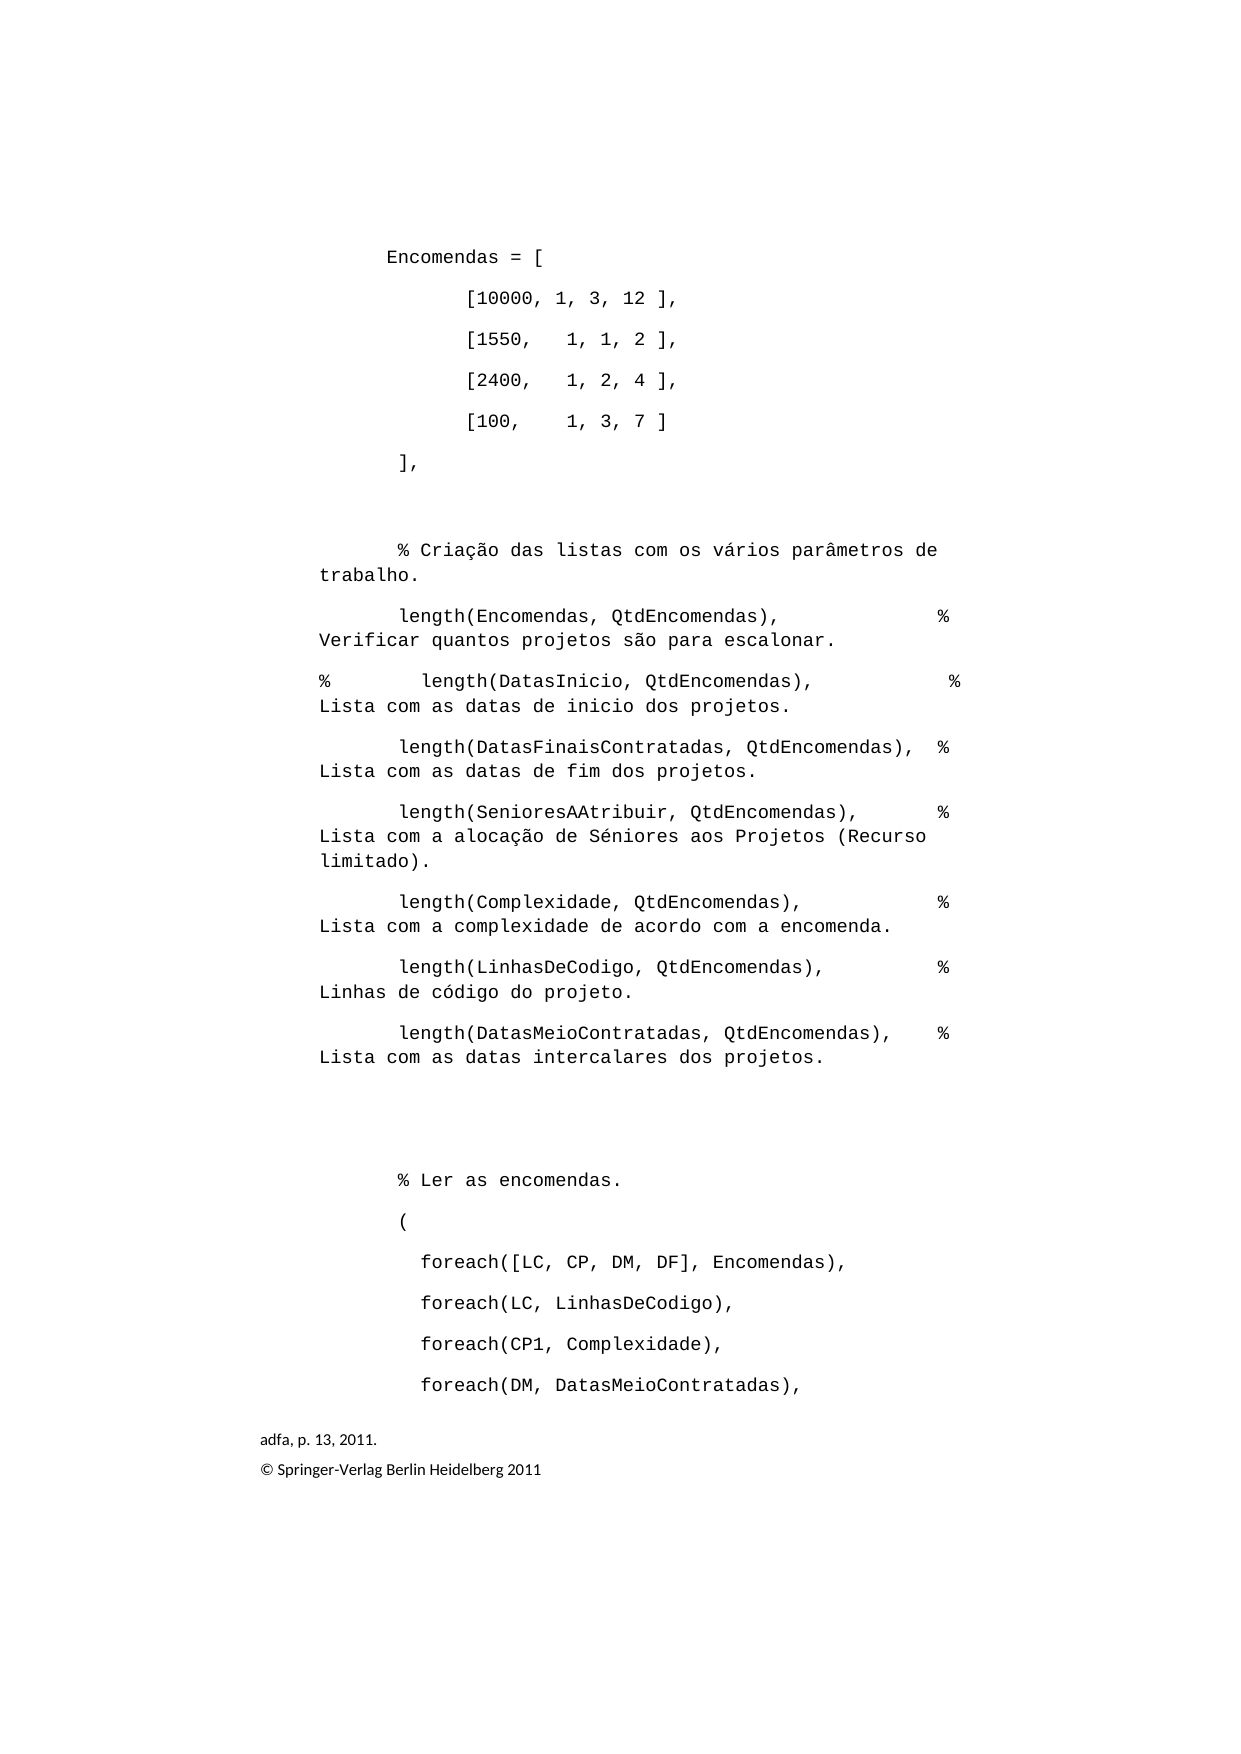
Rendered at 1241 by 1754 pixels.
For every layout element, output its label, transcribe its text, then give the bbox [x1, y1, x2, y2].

text foreach(LC, LinhasDeCodigo), [319, 1294, 980, 1315]
text foreach([LC, CP, DM, DF], Encomendas), [319, 1253, 980, 1274]
text length(Encomendas, QtdEncomendas), % Verificar quantos projetos são para escalonar. [319, 607, 980, 652]
text % Criação das listas com os vários parâmetros de trabalho. [319, 541, 980, 587]
text length(DatasMeioContratadas, QtdEncomendas), % Lista com as datas intercalares dos projetos. [319, 1023, 980, 1069]
text % length(DatasInicio, QtdEncomendas), % Lista com as datas de inicio dos projetos. [319, 672, 980, 718]
text ], [319, 453, 980, 474]
text length(LinhasDeCodigo, QtdEncomendas), % Linhas de código do projeto. [319, 958, 980, 1004]
text [1550, 1, 1, 2 ], [319, 330, 980, 351]
text length(DatasFinaisContratadas, QtdEncomendas), % Lista com as datas de fim dos projetos. [319, 737, 980, 783]
text [100, 1, 3, 7 ] [319, 412, 980, 433]
text ( [319, 1212, 980, 1233]
text foreach(DM, DatasMeioContratadas), [319, 1376, 980, 1397]
text Encomendas = [ [319, 248, 980, 269]
text length(Complexidade, QtdEncomendas), % Lista com a complexidade de acordo com a encomenda. [319, 893, 980, 938]
text foreach(CP1, Complexidade), [319, 1335, 980, 1356]
text [2400, 1, 2, 4 ], [319, 371, 980, 392]
text length(SenioresAAtribuir, QtdEncomendas), % Lista com a alocação de Séniores aos Projetos (Recurso limitado). [319, 803, 980, 873]
text [10000, 1, 3, 12 ], [319, 289, 980, 310]
text % Ler as encomendas. [319, 1171, 980, 1192]
